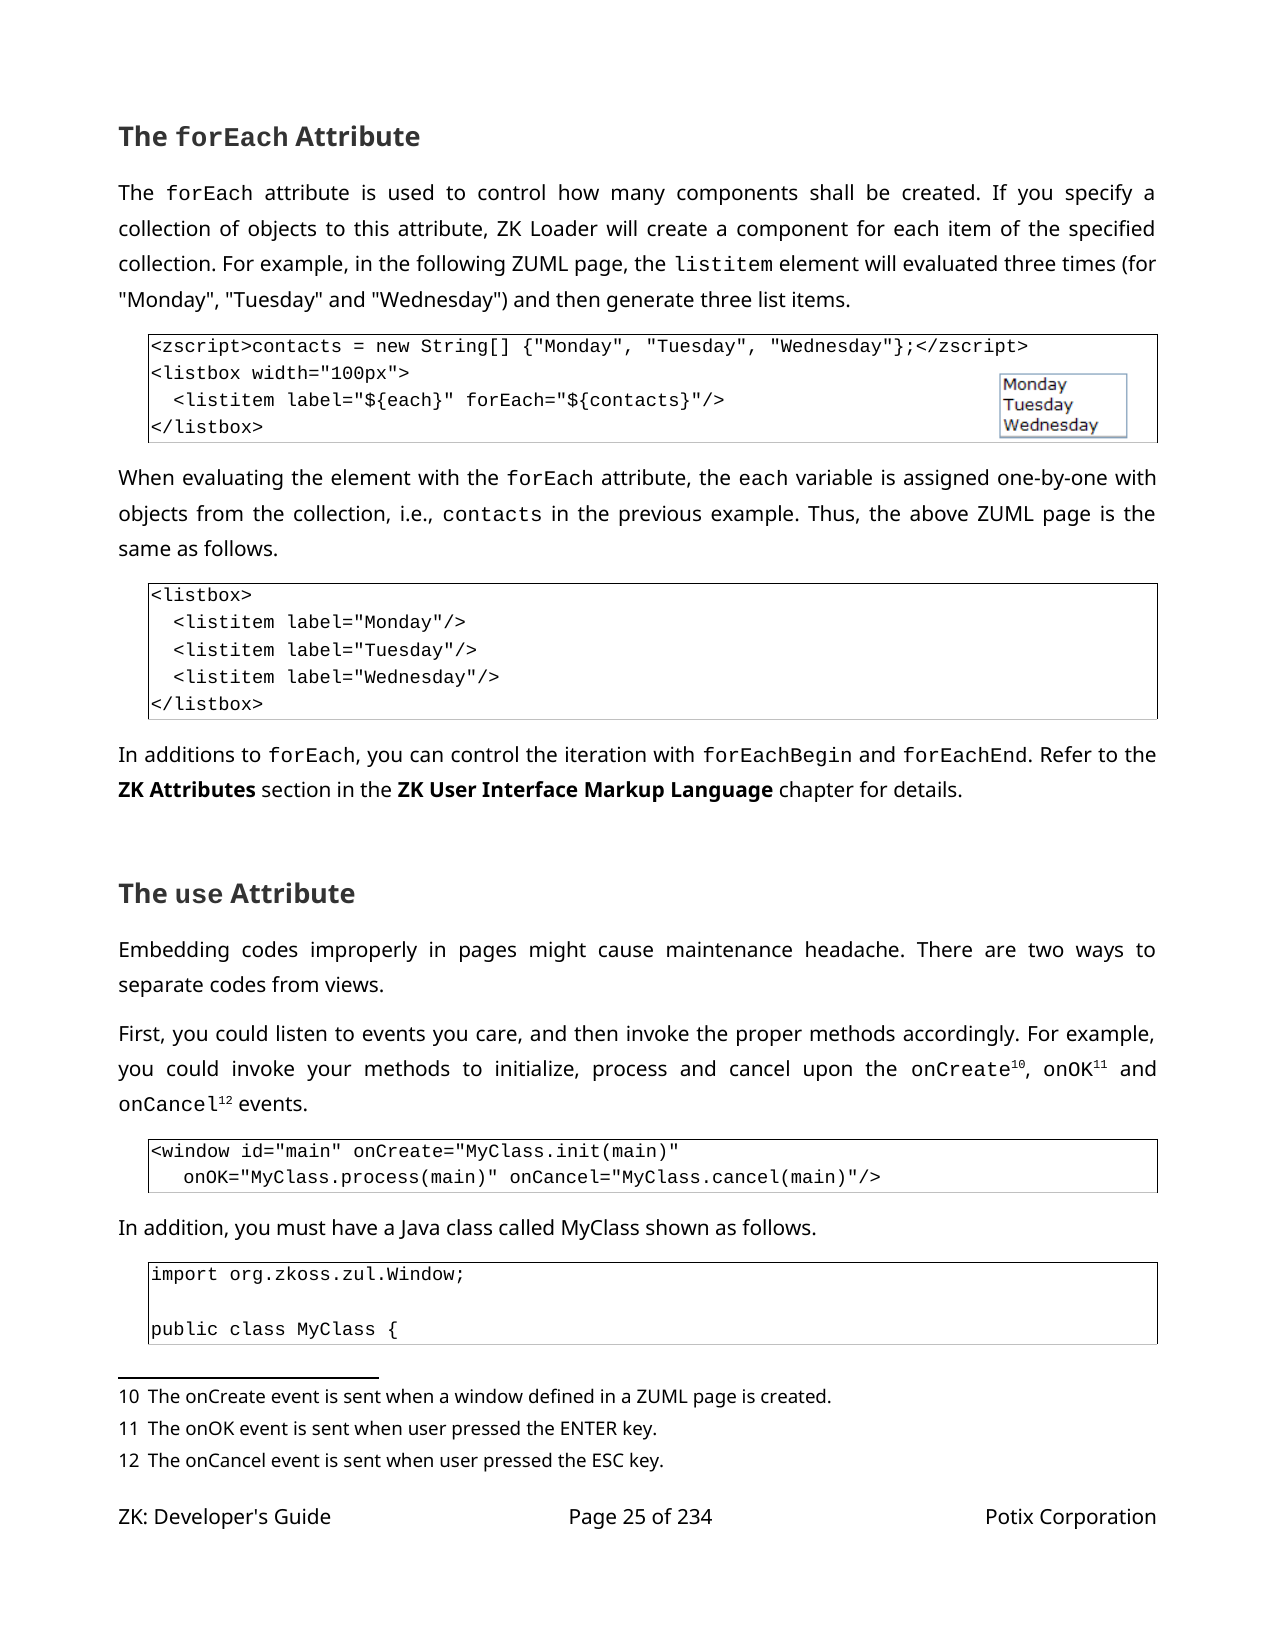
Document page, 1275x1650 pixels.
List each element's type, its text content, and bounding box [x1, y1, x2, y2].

text The onOK event is sent when user pressed the ENTER key. [118, 1416, 1157, 1441]
text import org.zkoss.zul.Window; [149, 1263, 1157, 1286]
text <listitem label="${each}" forEach="${contacts}"/> [149, 388, 997, 412]
text Embedding codes improperly in pages might cause maintenance headache. There are two ways to separate codes from views. [118, 935, 1157, 998]
text <listitem label="Monday"/> [149, 610, 1157, 634]
text The onCreate event is sent when a window defined in a ZUML page is created. [118, 1384, 1157, 1409]
text First, you could listen to events you care, and then invoke the proper methods accordingly. For example, you could invoke your methods to initialize, process and cancel upon the onCreate, onOK and onCancel events. [118, 1019, 1157, 1118]
text When evaluating the element with the forEach attribute, the each variable is assigned one-by-one with objects from the collection, i.e., contacts in the previous example. Thus, the above ZUML page is the same as follows. [118, 463, 1157, 562]
text <listbox> [149, 584, 1157, 607]
text public class MyClass { [149, 1316, 1157, 1344]
text <listitem label="Wednesday"/> [149, 664, 1157, 689]
picture [997, 372, 1130, 441]
text The onCancel event is sent when user pressed the ESC key. [118, 1447, 1157, 1473]
text <listitem label="Tuesday"/> [149, 637, 1157, 662]
text </listbox> [149, 692, 1157, 719]
text In additions to forEach, you can control the iteration with forEachBegin and forEachEnd. Refer to the ZK Attributes section in the ZK User Interface Markup Language chapter for details. [118, 740, 1157, 803]
subtitle The forEach Attribute [118, 118, 1157, 155]
text </listbox> [149, 415, 1157, 442]
subtitle The use Attribute [118, 874, 1157, 911]
text <zscript>contacts = new String[] {"Monday", "Tuesday", "Wednesday"};</zscript> [149, 335, 1157, 358]
text <window id="main" onCreate="MyClass.init(main)" onOK="MyClass.process(main)" onCancel="MyClass.cancel(main)"/> [149, 1140, 1157, 1192]
text The forEach attribute is used to control how many components shall be created. If you specify a collection of objects to this attribute, ZK Loader will create a component for each item of the specified collection. For example, in the following ZUML page, the listitem element will evaluated three times (for "Monday", "Tuesday" and "Wednesday") and then generate three list items. [118, 178, 1157, 313]
text <listbox width="100px"> [149, 361, 1157, 385]
text In addition, you must have a Java class called MyClass shown as follows. [118, 1213, 1157, 1241]
